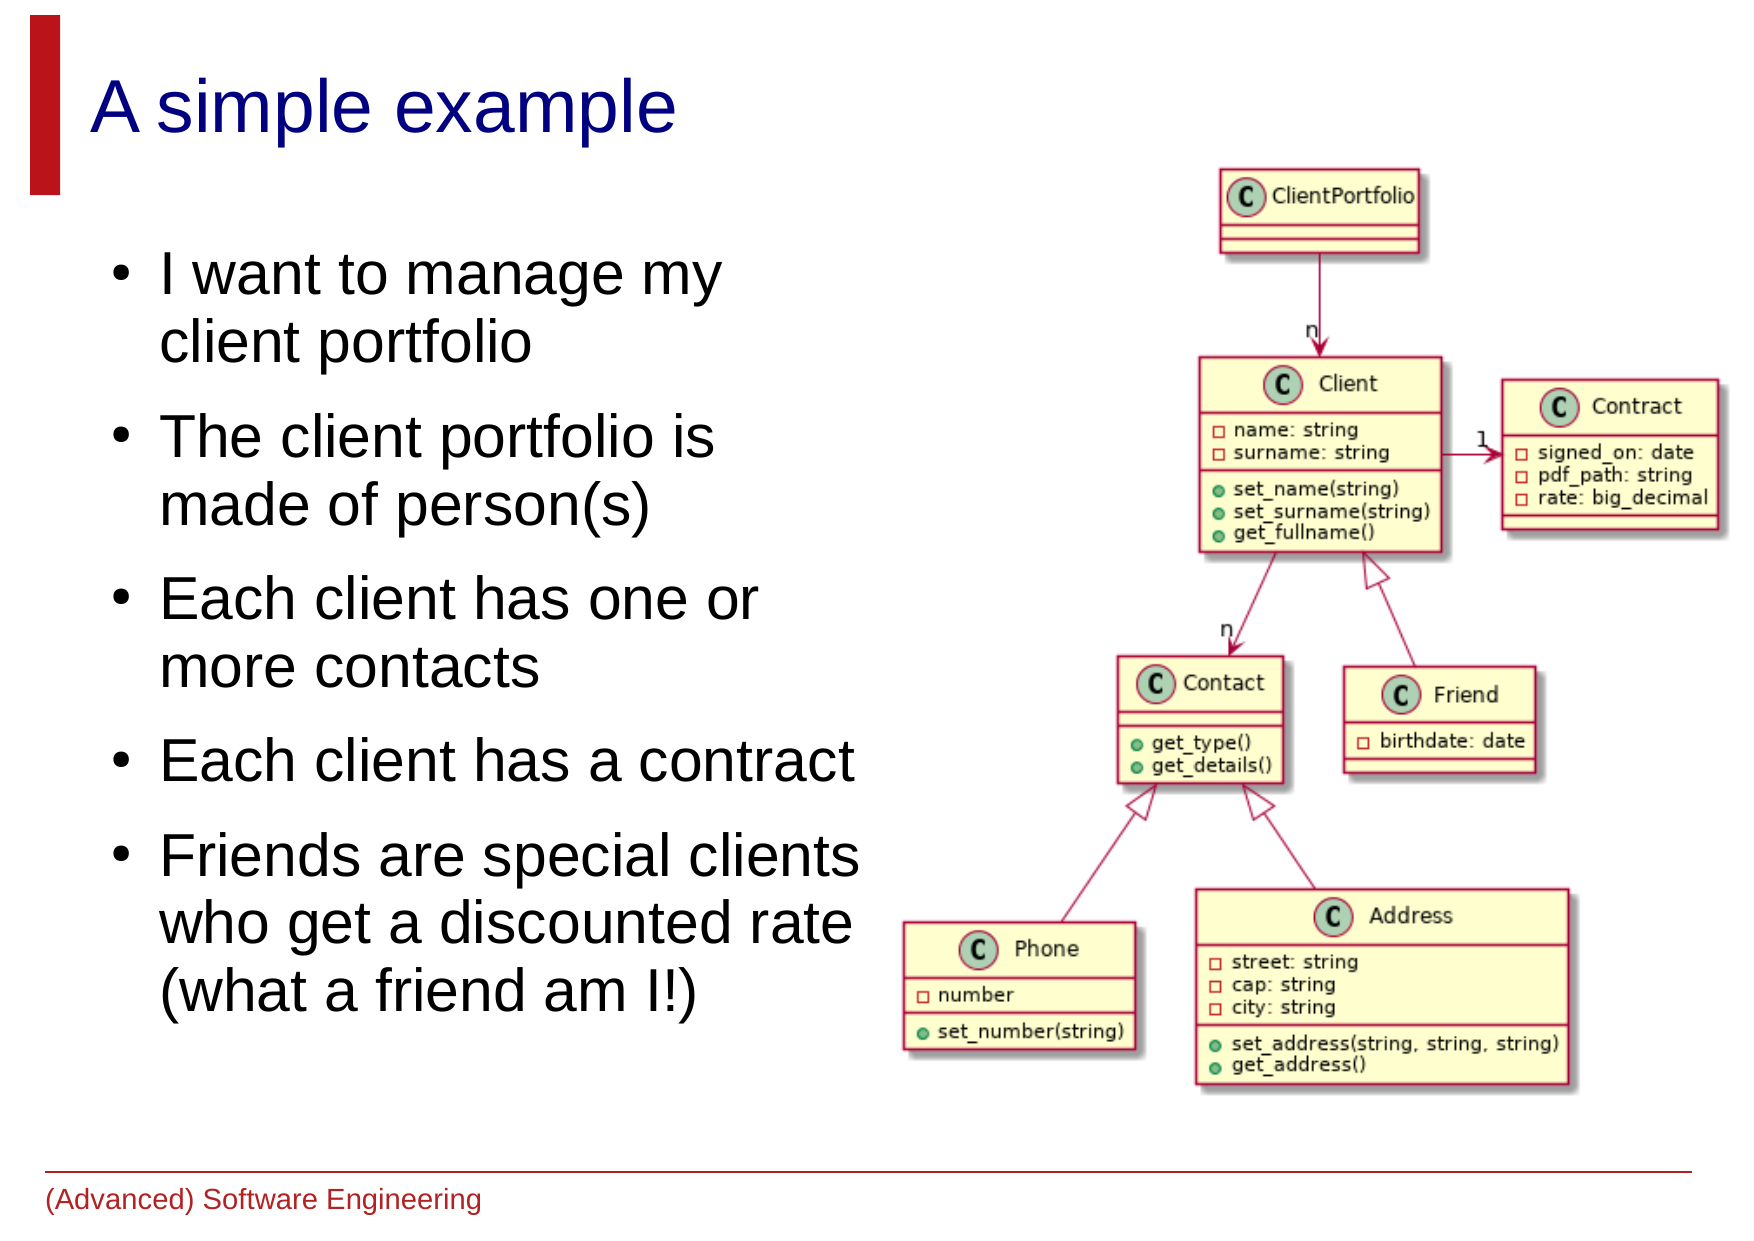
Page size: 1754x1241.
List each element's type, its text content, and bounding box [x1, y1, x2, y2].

picture [893, 155, 1735, 1101]
title A simple example [90, 17, 1696, 196]
list I want to manage my client portfolio The client portfolio is made of person(s) Each client has one or more contacts Each client has a contract Friends are special clients who get a discounted rate (what a friend am I!) [94, 239, 865, 1130]
